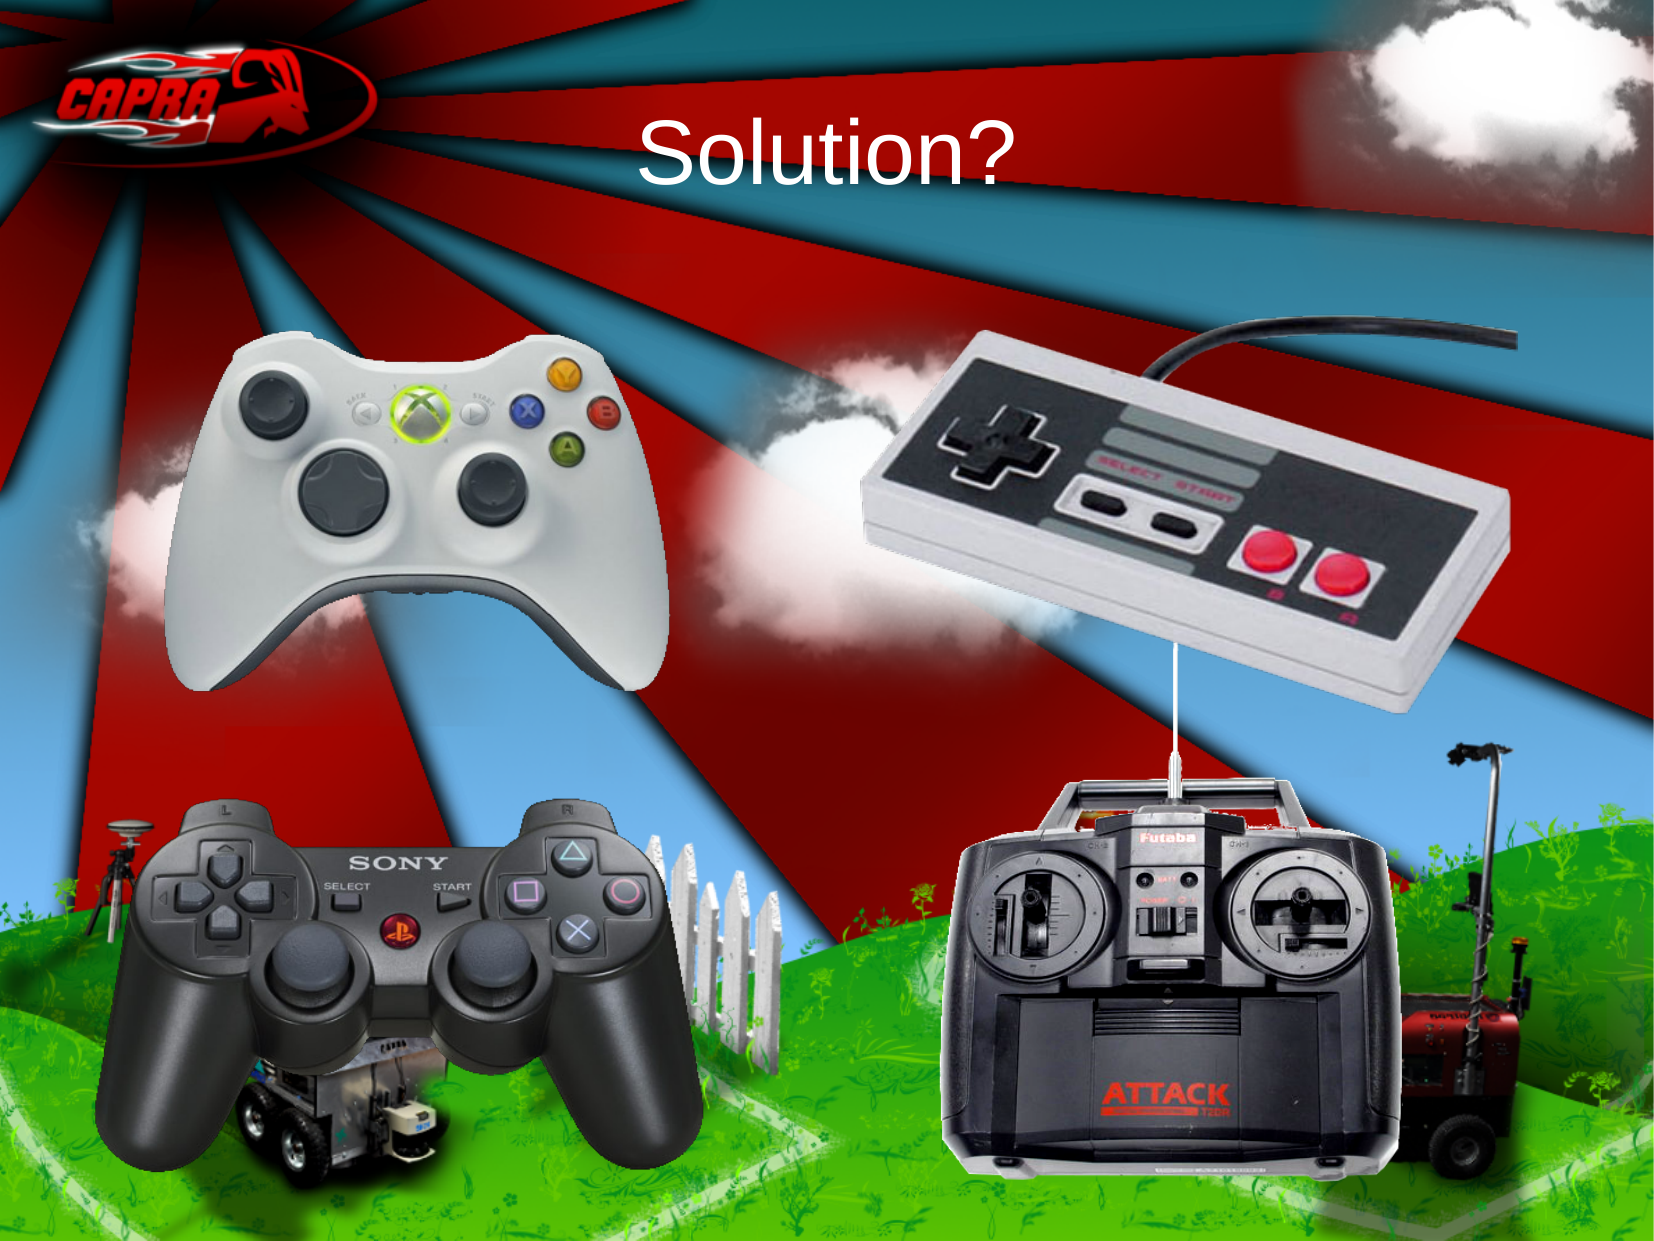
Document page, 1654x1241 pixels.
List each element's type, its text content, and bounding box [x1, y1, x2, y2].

picture [0, 0, 1654, 1241]
title Solution? [82, 56, 1571, 250]
